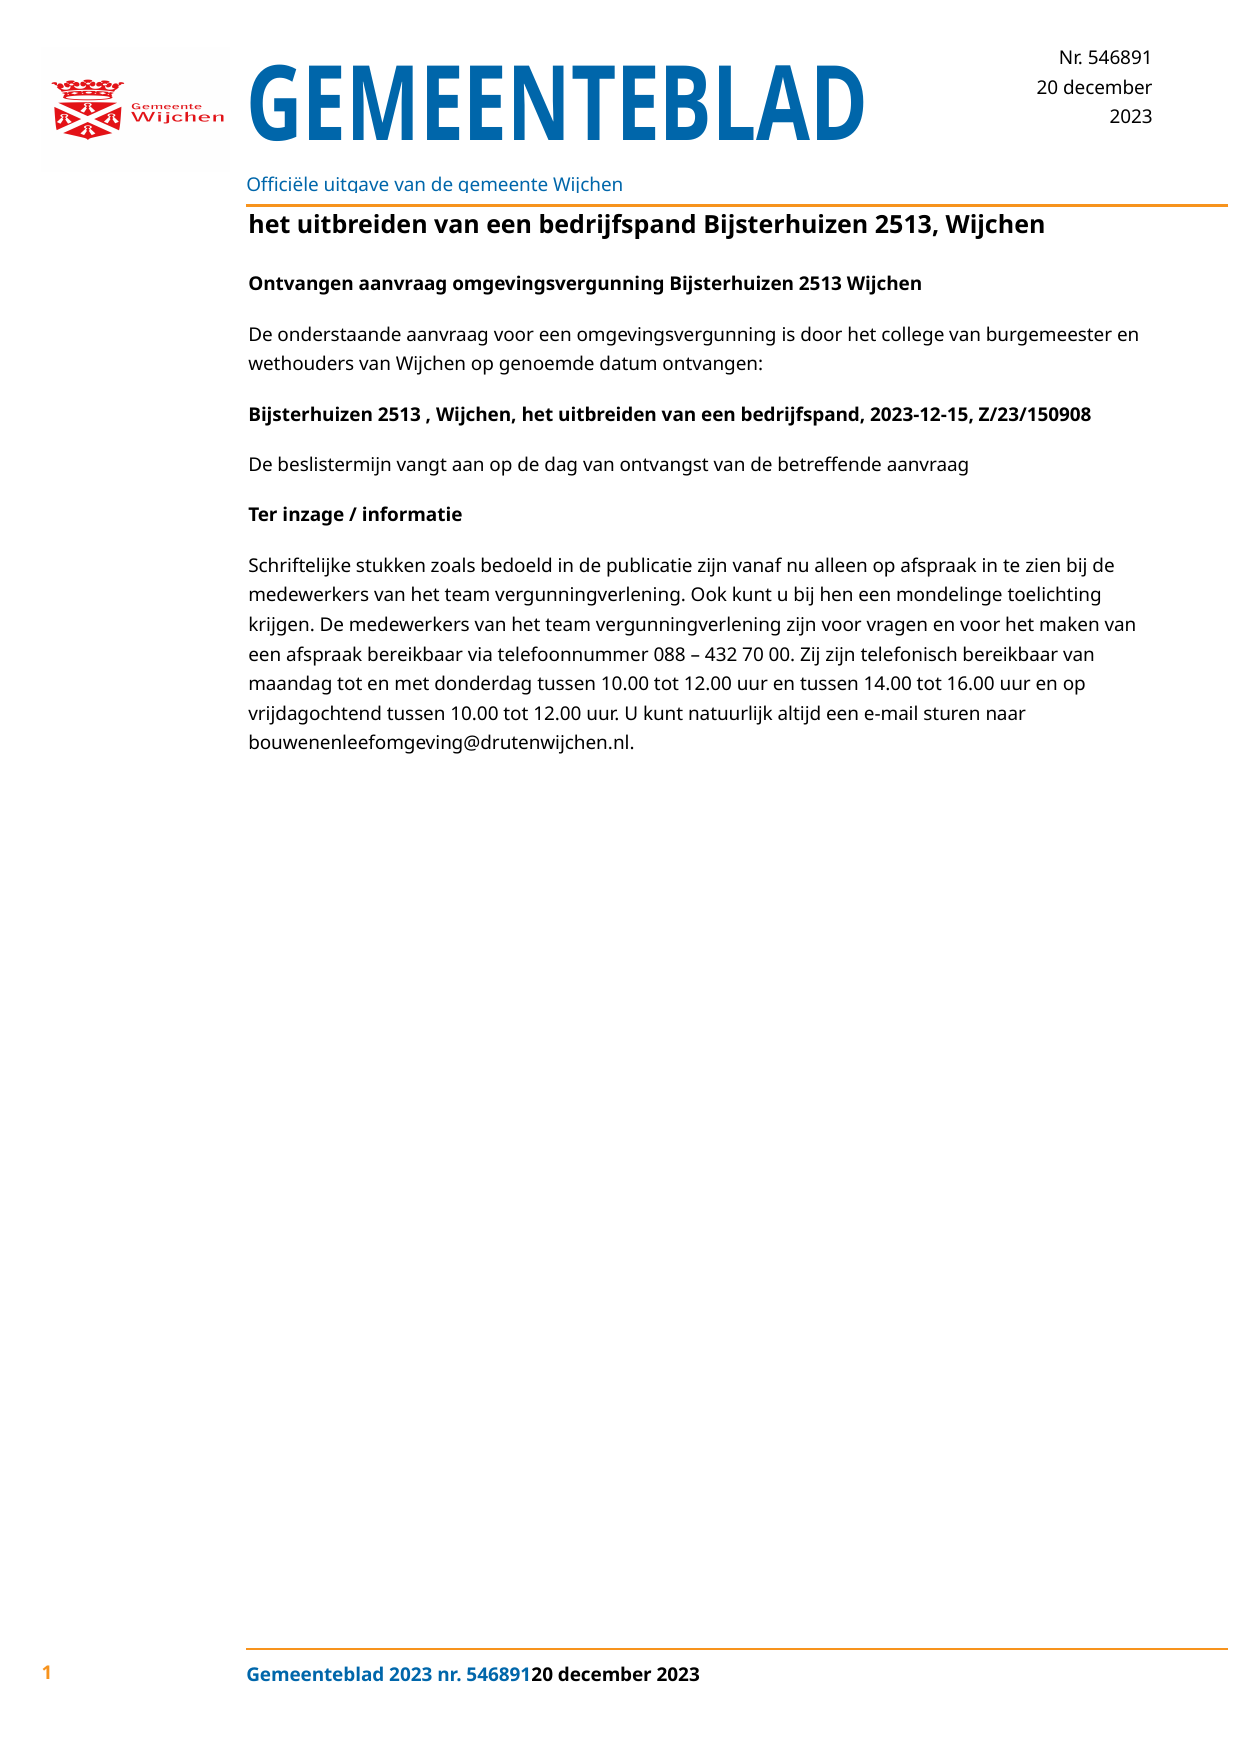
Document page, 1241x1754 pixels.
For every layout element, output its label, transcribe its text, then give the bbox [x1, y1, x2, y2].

text Bijsterhuizen 2513 , Wijchen, het uitbreiden van een bedrijfspand, 2023-12-15, Z/23/150908 [248, 401, 1152, 426]
text het uitbreiden van een bedrijfspand Bijsterhuizen 2513, Wijchen [248, 207, 1152, 241]
picture [41, 47, 231, 172]
text De beslistermijn vangt aan op de dag van ontvangst van de betreffende aanvraag [248, 451, 1152, 477]
text Ter inzage / informatie [248, 502, 1152, 527]
text Schriftelijke stukken zoals bedoeld in de publicatie zijn vanaf nu alleen op afspraak in te zien bij de medewerkers van het team vergunningverlening. Ook kunt u bij hen een mondelinge toelichting krijgen. De medewerkers van het team vergunningverlening zijn voor vragen en voor het maken van een afspraak bereikbaar via telefoonnummer 088 – 432 70 00. Zij zijn telefonisch bereikbaar van maandag tot en met donderdag tussen 10.00 tot 12.00 uur en tussen 14.00 tot 16.00 uur en op vrijdagochtend tussen 10.00 tot 12.00 uur. U kunt natuurlijk altijd een e-mail sturen naar bouwenenleefomgeving@drutenwijchen.nl. [248, 552, 1152, 755]
text Ontvangen aanvraag omgevingsvergunning Bijsterhuizen 2513 Wijchen [248, 270, 1152, 296]
text De onderstaande aanvraag voor een omgevingsvergunning is door het college van burgemeester en wethouders van Wijchen op genoemde datum ontvangen: [248, 321, 1152, 376]
